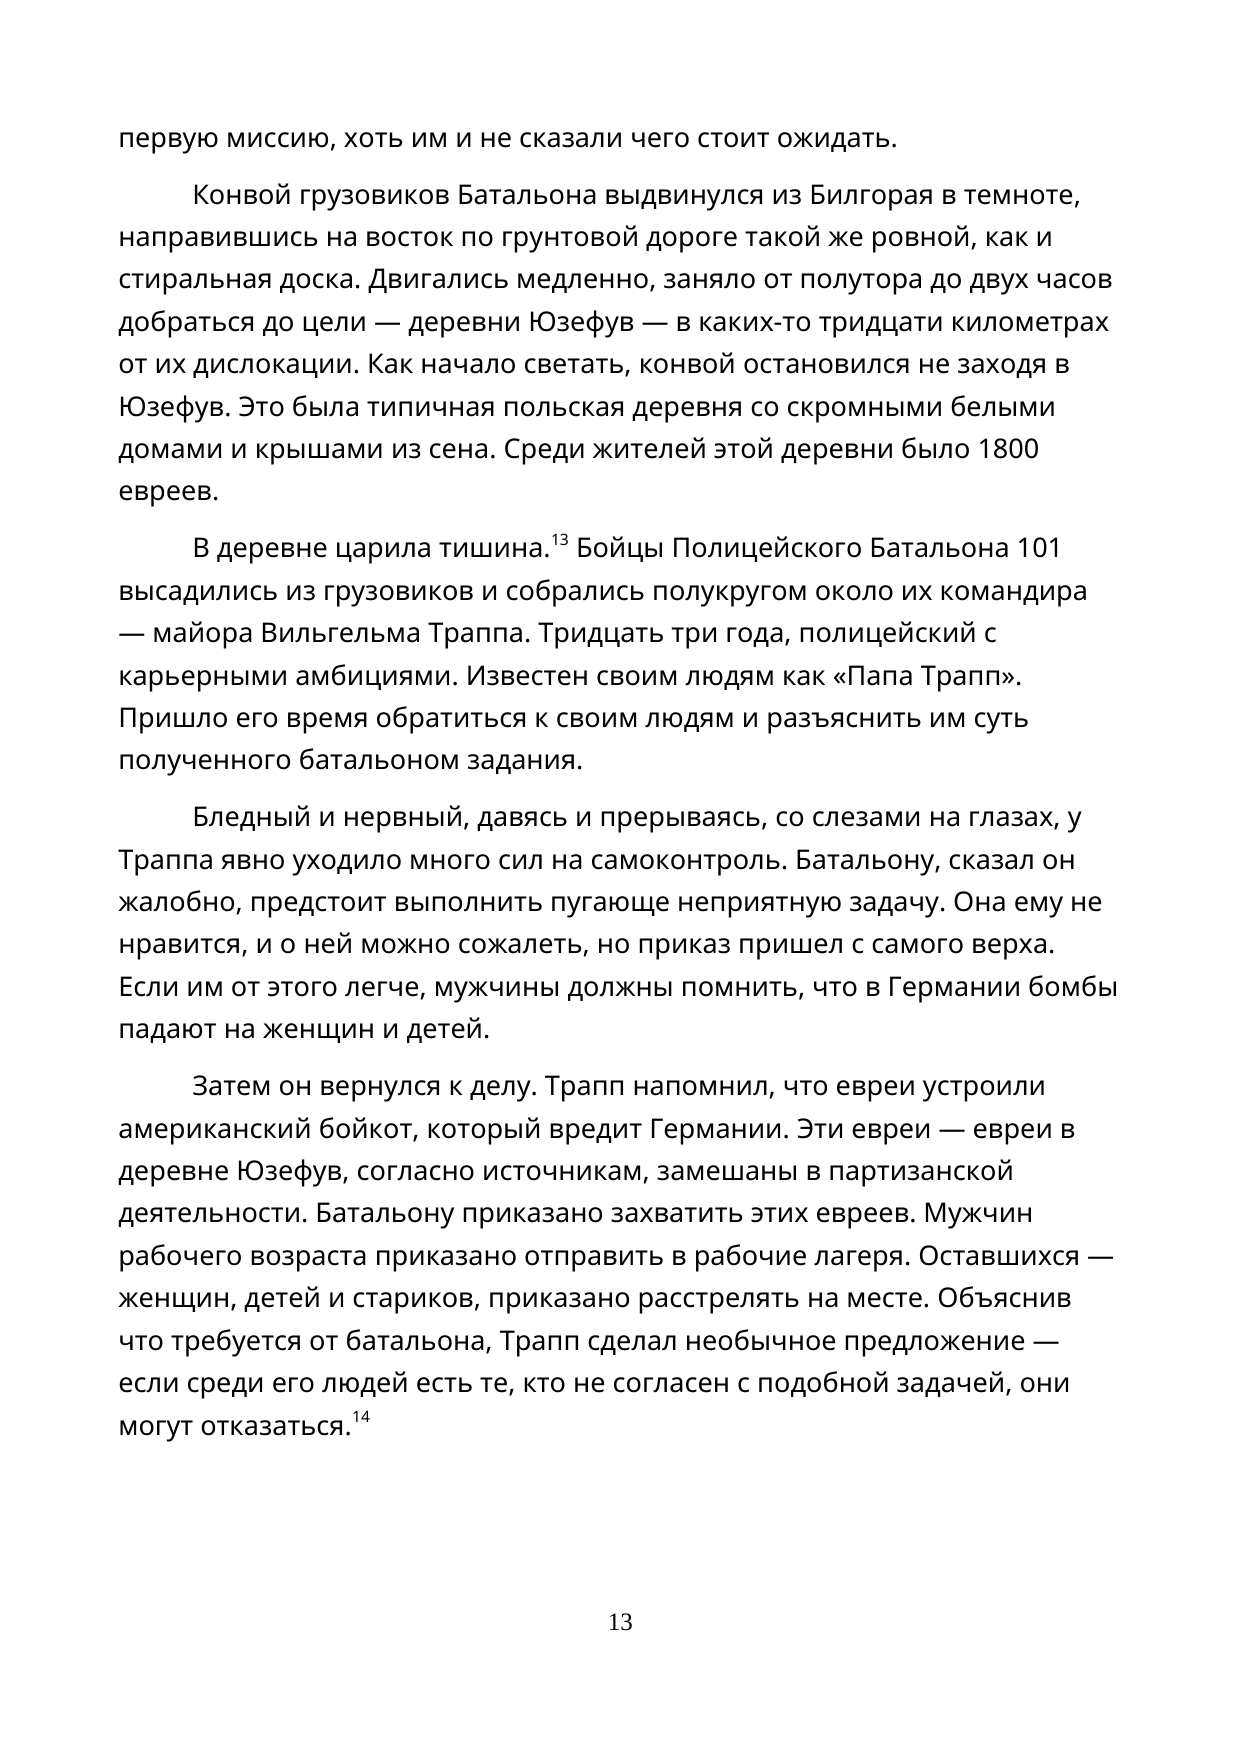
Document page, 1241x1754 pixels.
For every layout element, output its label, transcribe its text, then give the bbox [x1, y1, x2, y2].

text первую миссию, хоть им и не сказали чего стоит ожидать. [118, 118, 1122, 155]
text В деревне царила тишина. Бойцы Полицейского Батальона 101 высадились из грузовиков и собрались полукругом около их командира — майора Вильгельма Траппа. Тридцать три года, полицейский с карьерными амбициями. Известен своим людям как «Папа Трапп». Пришло его время обратиться к своим людям и разъяснить им суть полученного батальоном задания. [118, 529, 1122, 778]
text Бледный и нервный, давясь и прерываясь, со слезами на глазах, у Траппа явно уходило много сил на самоконтроль. Батальону, сказал он жалобно, предстоит выполнить пугающе неприятную задачу. Она ему не нравится, и о ней можно сожалеть, но приказ пришел с самого верха. Если им от этого легче, мужчины должны помнить, что в Германии бомбы падают на женщин и детей. [118, 798, 1122, 1047]
text Конвой грузовиков Батальона выдвинулся из Билгорая в темноте, направившись на восток по грунтовой дороге такой же ровной, как и стиральная доска. Двигались медленно, заняло от полутора до двух часов добраться до цели — деревни Юзефув — в каких-то тридцати километрах от их дислокации. Как начало светать, конвой остановился не заходя в Юзефув. Это была типичная польская деревня со скромными белыми домами и крышами из сена. Среди жителей этой деревни было 1800 евреев. [118, 175, 1122, 509]
text Затем он вернулся к делу. Трапп напомнил, что евреи устроили американский бойкот, который вредит Германии. Эти евреи — евреи в деревне Юзефув, согласно источникам, замешаны в партизанской деятельности. Батальону приказано захватить этих евреев. Мужчин рабочего возраста приказано отправить в рабочие лагеря. Оставшихся — женщин, детей и стариков, приказано расстрелять на месте. Объяснив что требуется от батальона, Трапп сделал необычное предложение — если среди его людей есть те, кто не согласен с подобной задачей, они могут отказаться. [118, 1067, 1122, 1443]
